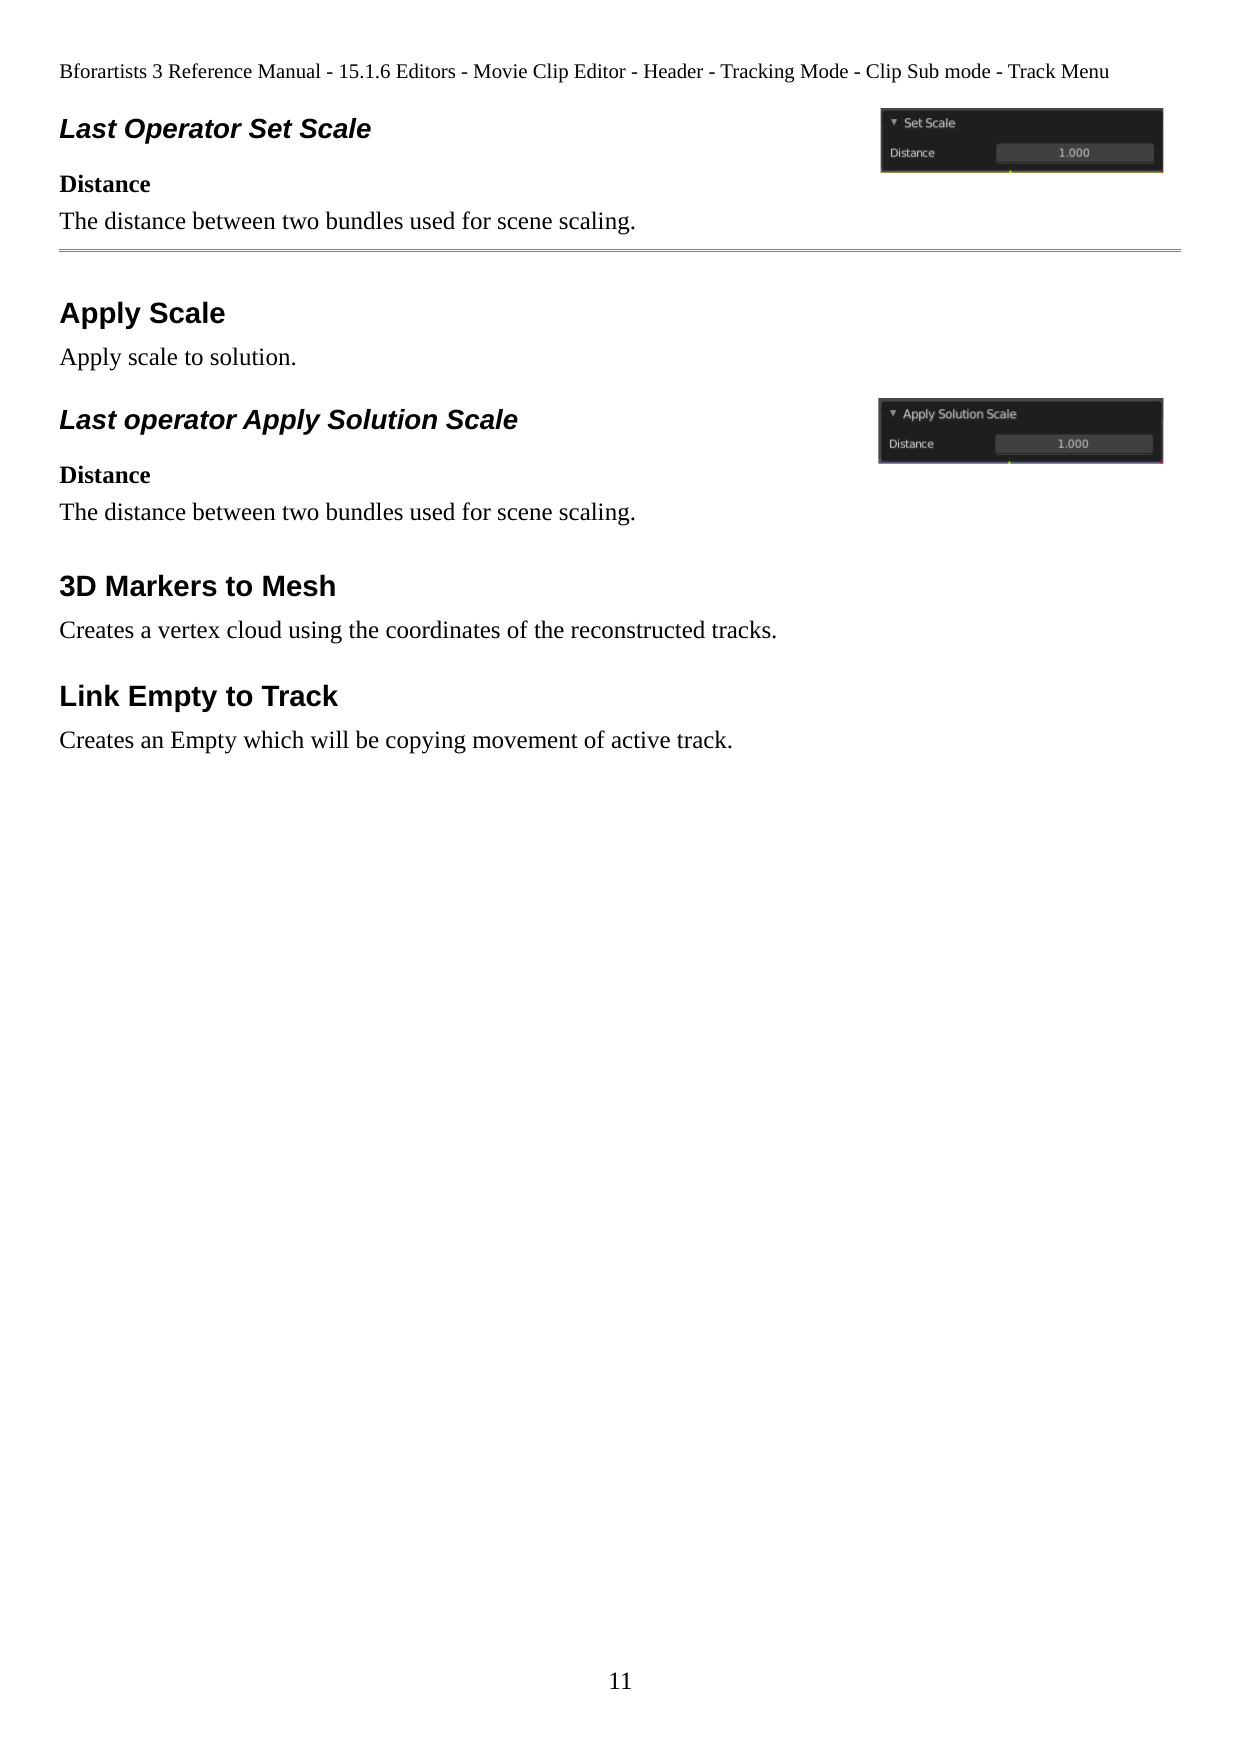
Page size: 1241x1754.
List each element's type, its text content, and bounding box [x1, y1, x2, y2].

text Apply scale to solution. [59, 342, 1181, 371]
subtitle Apply Scale [59, 296, 1181, 329]
text The distance between two bundles used for scene scaling. [59, 206, 1181, 235]
subtitle Last operator Apply Solution Scale [59, 403, 878, 435]
subtitle Distance [59, 169, 1181, 198]
subtitle Link Empty to Track [59, 679, 1181, 712]
text Creates a vertex cloud using the coordinates of the reconstructed tracks. [59, 615, 1181, 644]
subtitle [1164, 113, 1181, 144]
picture [878, 398, 1164, 464]
text Creates an Empty which will be copying movement of active track. [59, 725, 1181, 754]
text The distance between two bundles used for scene scaling. [59, 497, 1181, 526]
subtitle Distance [59, 460, 1181, 489]
subtitle 3D Markers to Mesh [59, 569, 1181, 603]
picture [880, 108, 1164, 173]
subtitle Last Operator Set Scale [59, 113, 880, 144]
